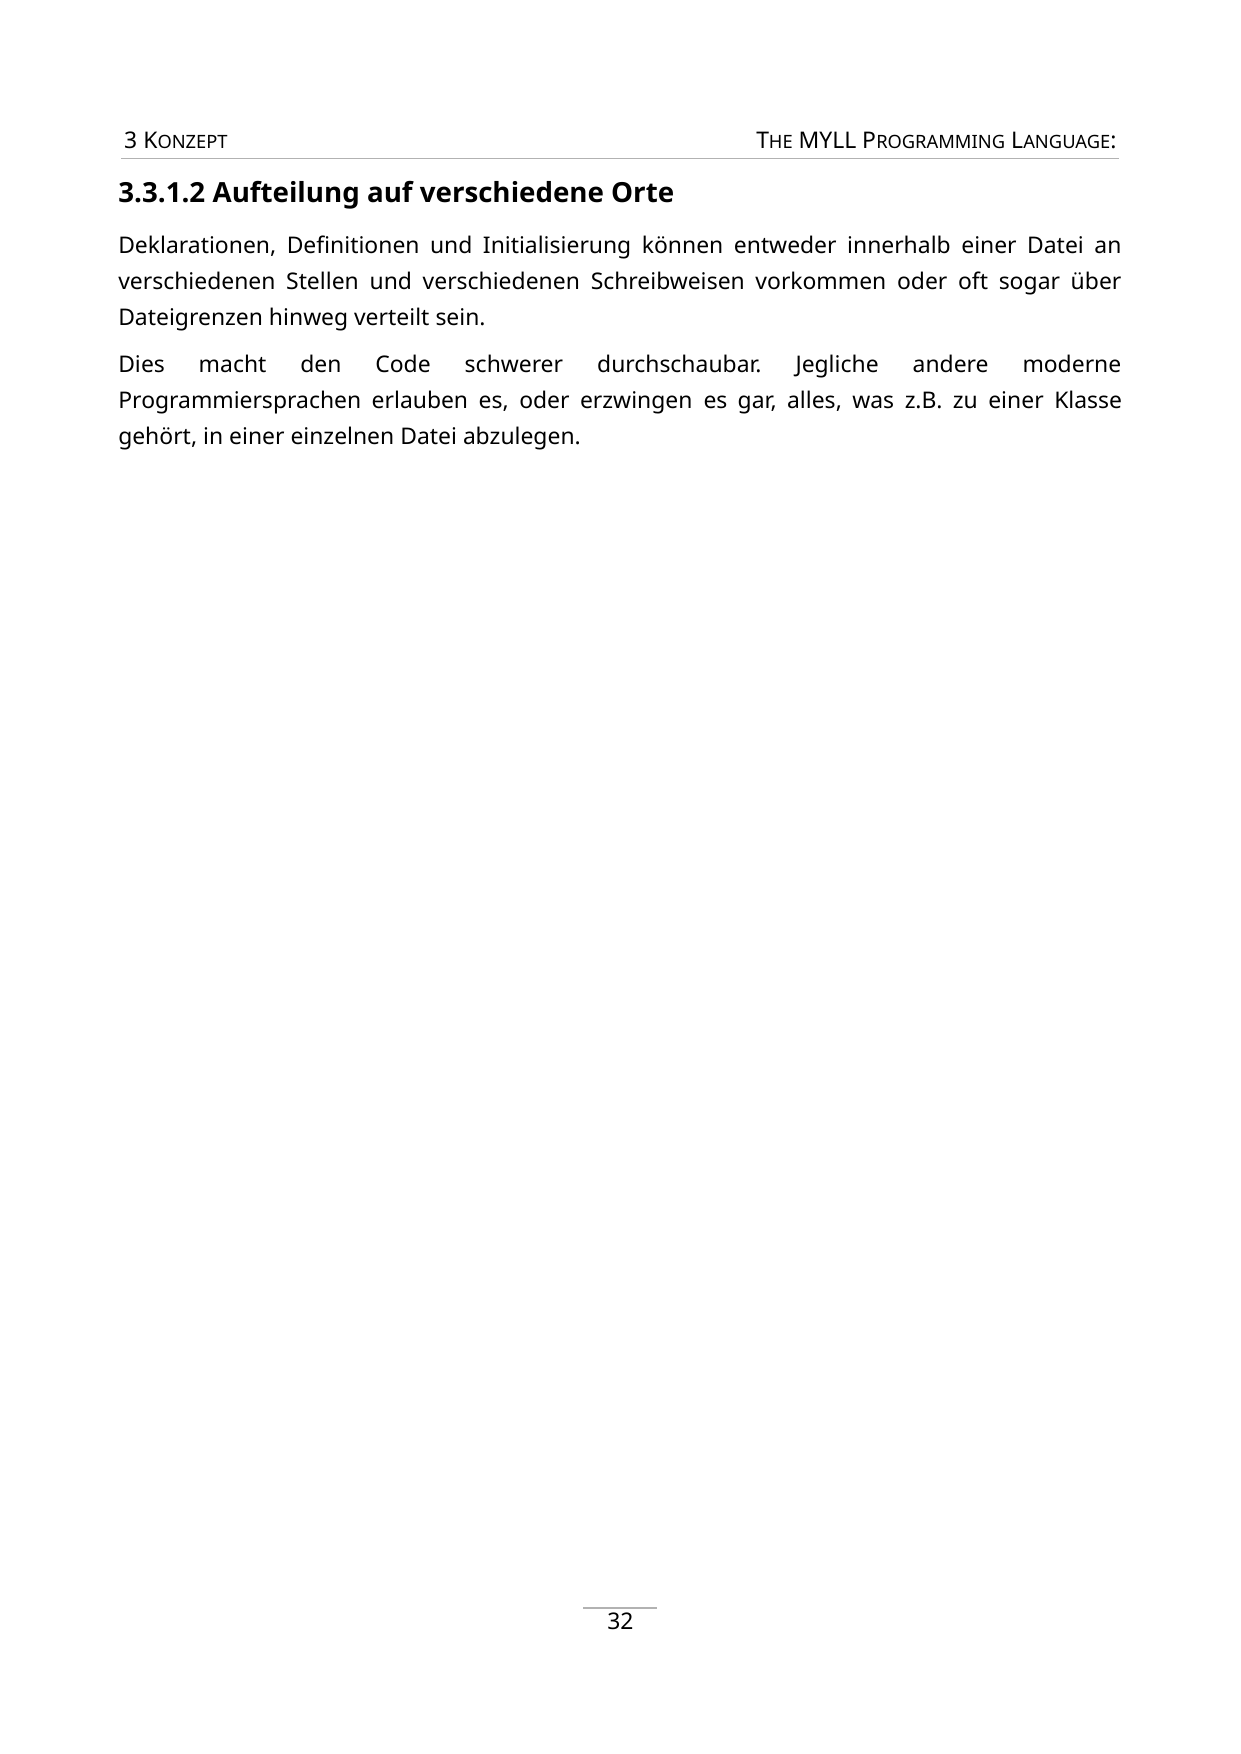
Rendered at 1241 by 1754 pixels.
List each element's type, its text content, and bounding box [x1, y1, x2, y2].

text Dies macht den Code schwerer durchschaubar. Jegliche andere moderne Programmiersprachen erlauben es, oder erzwingen es gar, alles, was z.B. zu einer Klasse gehört, in einer einzelnen Datei abzulegen. [118, 348, 1122, 451]
subtitle Aufteilung auf verschiedene Orte [118, 173, 1122, 211]
text Deklarationen, Definitionen und Initialisierung können entweder innerhalb einer Datei an verschiedenen Stellen und verschiedenen Schreibweisen vorkommen oder oft sogar über Dateigrenzen hinweg verteilt sein. [118, 229, 1122, 332]
